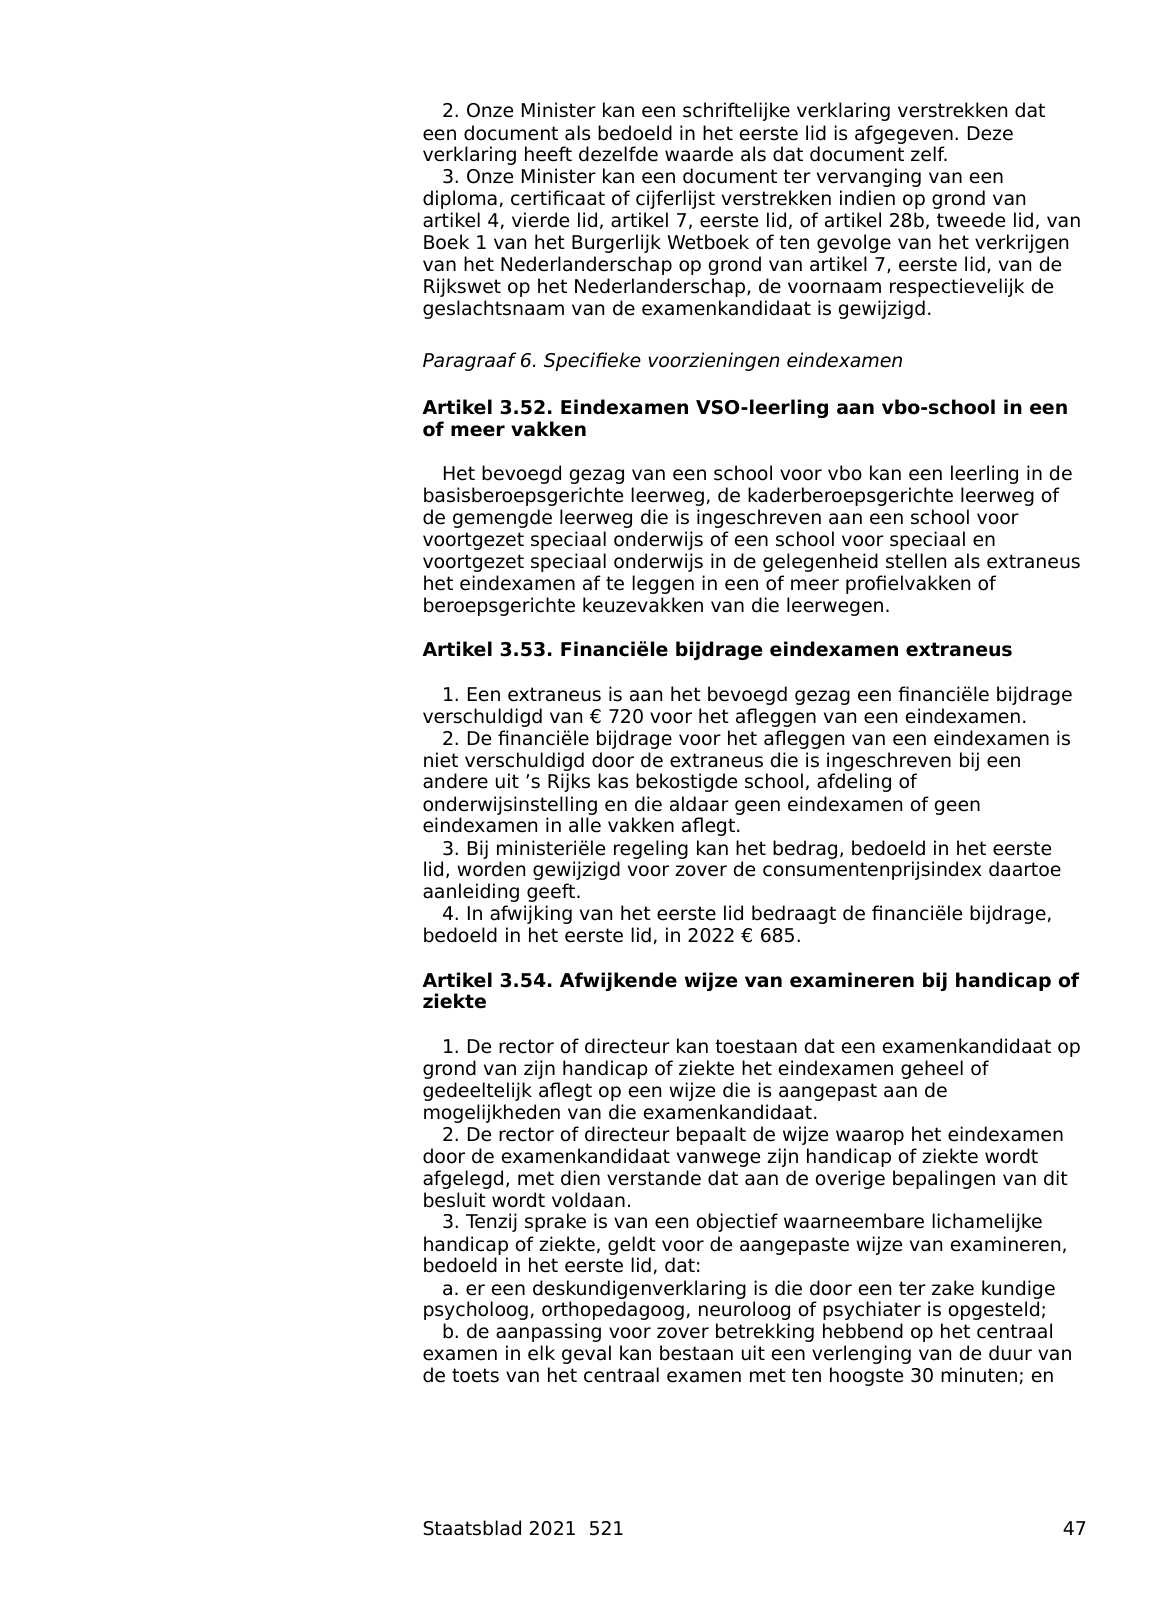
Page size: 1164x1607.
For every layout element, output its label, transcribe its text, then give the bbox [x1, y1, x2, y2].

text 3. Bij ministeriële regeling kan het bedrag, bedoeld in het eerste lid, worden gewijzigd voor zover de consumentenprijsindex daartoe aanleiding geeft. [422, 837, 1087, 903]
text b. de aanpassing voor zover betrekking hebbend op het centraal examen in elk geval kan bestaan uit een verlenging van de duur van de toets van het centraal examen met ten hoogste 30 minuten; en [422, 1321, 1087, 1387]
subtitle Paragraaf 6. Specifieke voorzieningen eindexamen [422, 350, 1087, 372]
text a. er een deskundigenverklaring is die door een ter zake kundige psycholoog, orthopedagoog, neuroloog of psychiater is opgesteld; [422, 1277, 1087, 1321]
text 2. De financiële bijdrage voor het afleggen van een eindexamen is niet verschuldigd door de extraneus die is ingeschreven bij een andere uit ’s Rijks kas bekostigde school, afdeling of onderwijsinstelling en die aldaar geen eindexamen of geen eindexamen in alle vakken aflegt. [422, 727, 1087, 837]
text 1. Een extraneus is aan het bevoegd gezag een financiële bijdrage verschuldigd van € 720 voor het afleggen van een eindexamen. [422, 683, 1087, 727]
subtitle Artikel 3.54. Afwijkende wijze van examineren bij handicap of ziekte [422, 969, 1087, 1013]
text 3. Onze Minister kan een document ter vervanging van een diploma, certificaat of cijferlijst verstrekken indien op grond van artikel 4, vierde lid, artikel 7, eerste lid, of artikel 28b, tweede lid, van Boek 1 van het Burgerlijk Wetboek of ten gevolge van het verkrijgen van het Nederlanderschap op grond van artikel 7, eerste lid, van de Rijkswet op het Nederlanderschap, de voornaam respectievelijk de geslachtsnaam van de examenkandidaat is gewijzigd. [422, 166, 1087, 320]
text 3. Tenzij sprake is van een objectief waarneembare lichamelijke handicap of ziekte, geldt voor de aangepaste wijze van examineren, bedoeld in het eerste lid, dat: [422, 1211, 1087, 1277]
text Het bevoegd gezag van een school voor vbo kan een leerling in de basisberoepsgerichte leerweg, de kaderberoepsgerichte leerweg of de gemengde leerweg die is ingeschreven aan een school voor voortgezet speciaal onderwijs of een school voor speciaal en voortgezet speciaal onderwijs in de gelegenheid stellen als extraneus het eindexamen af te leggen in een of meer profielvakken of beroepsgerichte keuzevakken van die leerwegen. [422, 463, 1087, 617]
text 2. De rector of directeur bepaalt de wijze waarop het eindexamen door de examenkandidaat vanwege zijn handicap of ziekte wordt afgelegd, met dien verstande dat aan de overige bepalingen van dit besluit wordt voldaan. [422, 1123, 1087, 1211]
text 4. In afwijking van het eerste lid bedraagt de financiële bijdrage, bedoeld in het eerste lid, in 2022 € 685. [422, 903, 1087, 947]
subtitle Artikel 3.53. Financiële bijdrage eindexamen extraneus [422, 639, 1087, 661]
subtitle Artikel 3.52. Eindexamen VSO-leerling aan vbo-school in een of meer vakken [422, 397, 1087, 441]
text 1. De rector of directeur kan toestaan dat een examenkandidaat op grond van zijn handicap of ziekte het eindexamen geheel of gedeeltelijk aflegt op een wijze die is aangepast aan de mogelijkheden van die examenkandidaat. [422, 1036, 1087, 1123]
text 2. Onze Minister kan een schriftelijke verklaring verstrekken dat een document als bedoeld in het eerste lid is afgegeven. Deze verklaring heeft dezelfde waarde als dat document zelf. [422, 100, 1087, 166]
